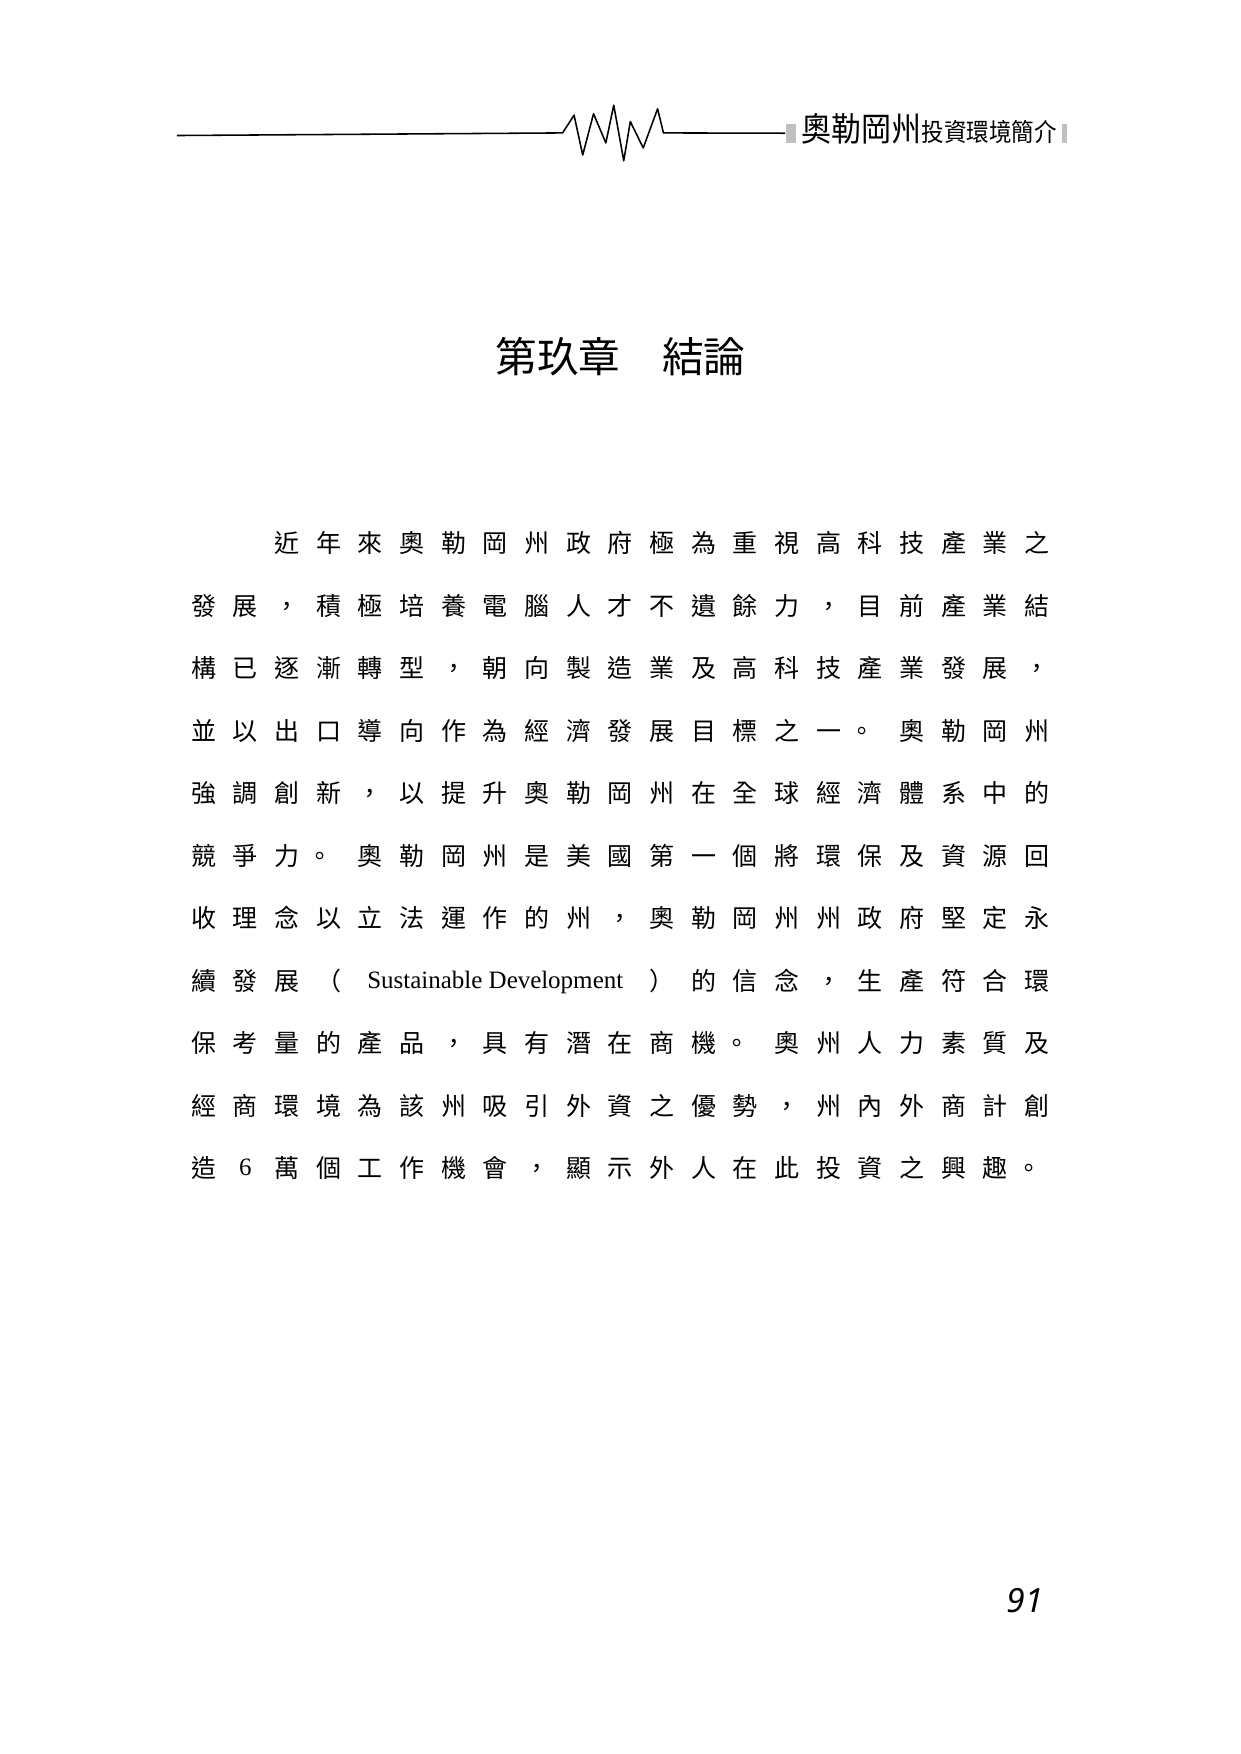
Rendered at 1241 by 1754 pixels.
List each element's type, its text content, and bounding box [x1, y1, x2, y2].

text 近年來奧勒岡州政府極為重視高科技產業之發展，積極培養電腦人才不遺餘力，目前產業結構已逐漸轉型，朝向製造業及高科技產業發展，並以出口導向作為經濟發展目標之一。奧勒岡州強調創新，以提升奧勒岡州在全球經濟體系中的競爭力。奧勒岡州是美國第一個將環保及資源回收理念以立法運作的州，奧勒岡州州政府堅定永續發展（Sustainable Development）的信念，生產符合環保考量的產品，具有潛在商機。奧州人力素質及經商環境為該州吸引外資之優勢，州內外商計創造6萬個工作機會，顯示外人在此投資之興趣。 [183, 500, 1058, 1188]
text 第玖章 結論 [183, 313, 1058, 375]
